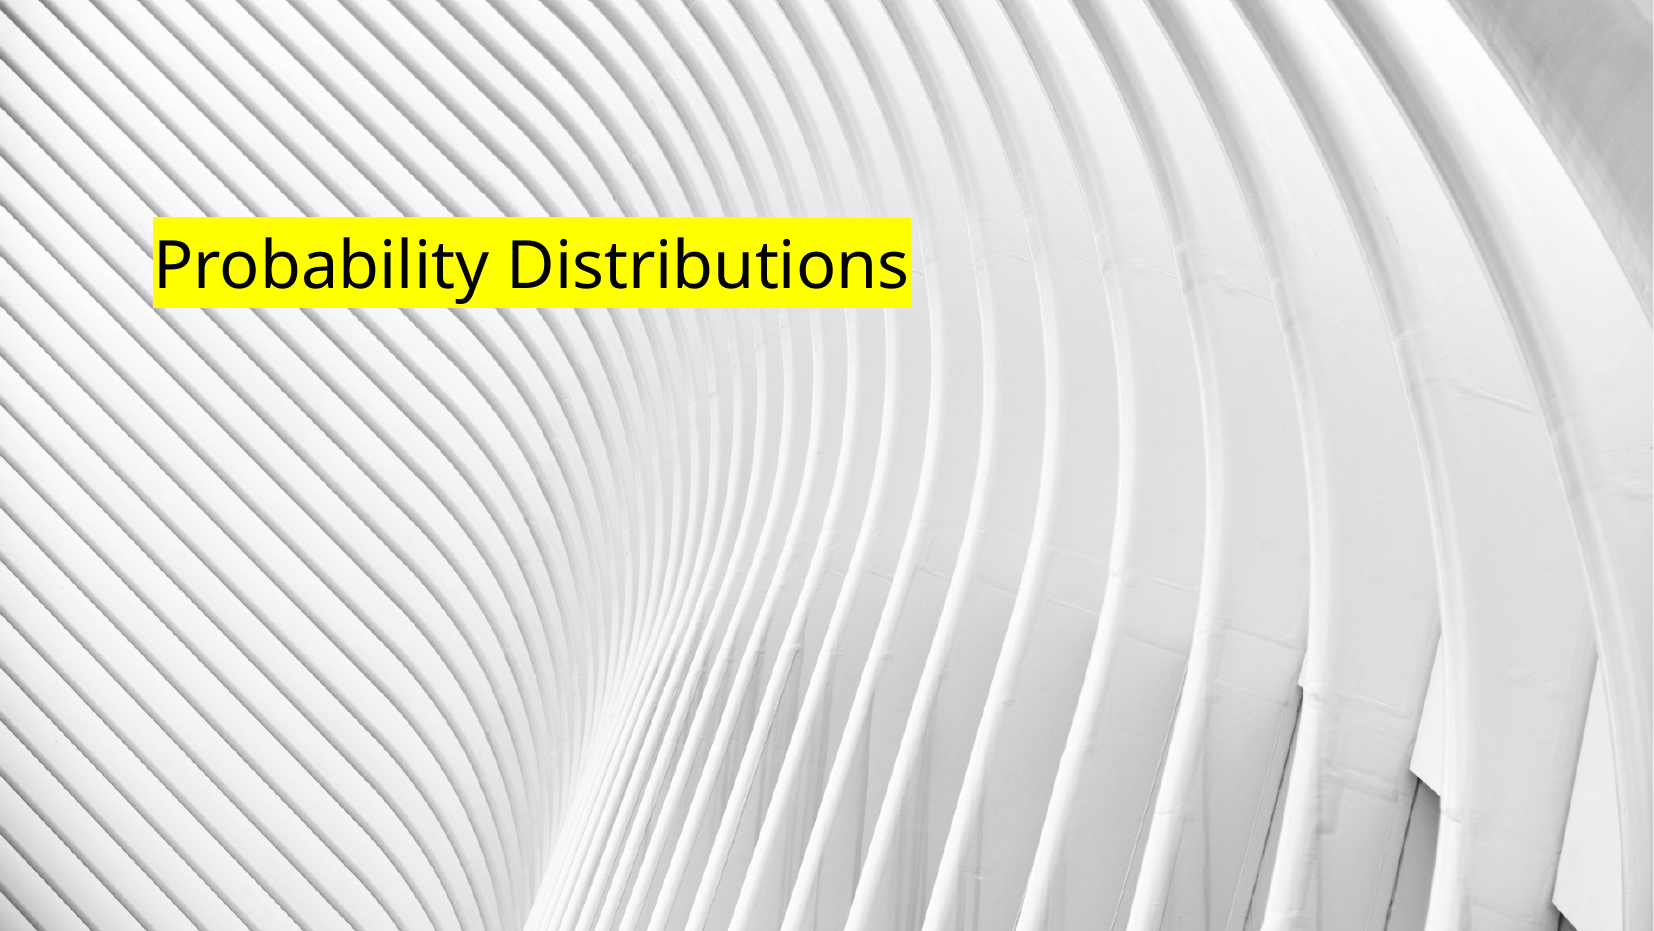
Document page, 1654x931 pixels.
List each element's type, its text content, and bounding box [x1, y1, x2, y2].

list Probability Distributions [82, 217, 1571, 839]
picture [0, 0, 1654, 931]
